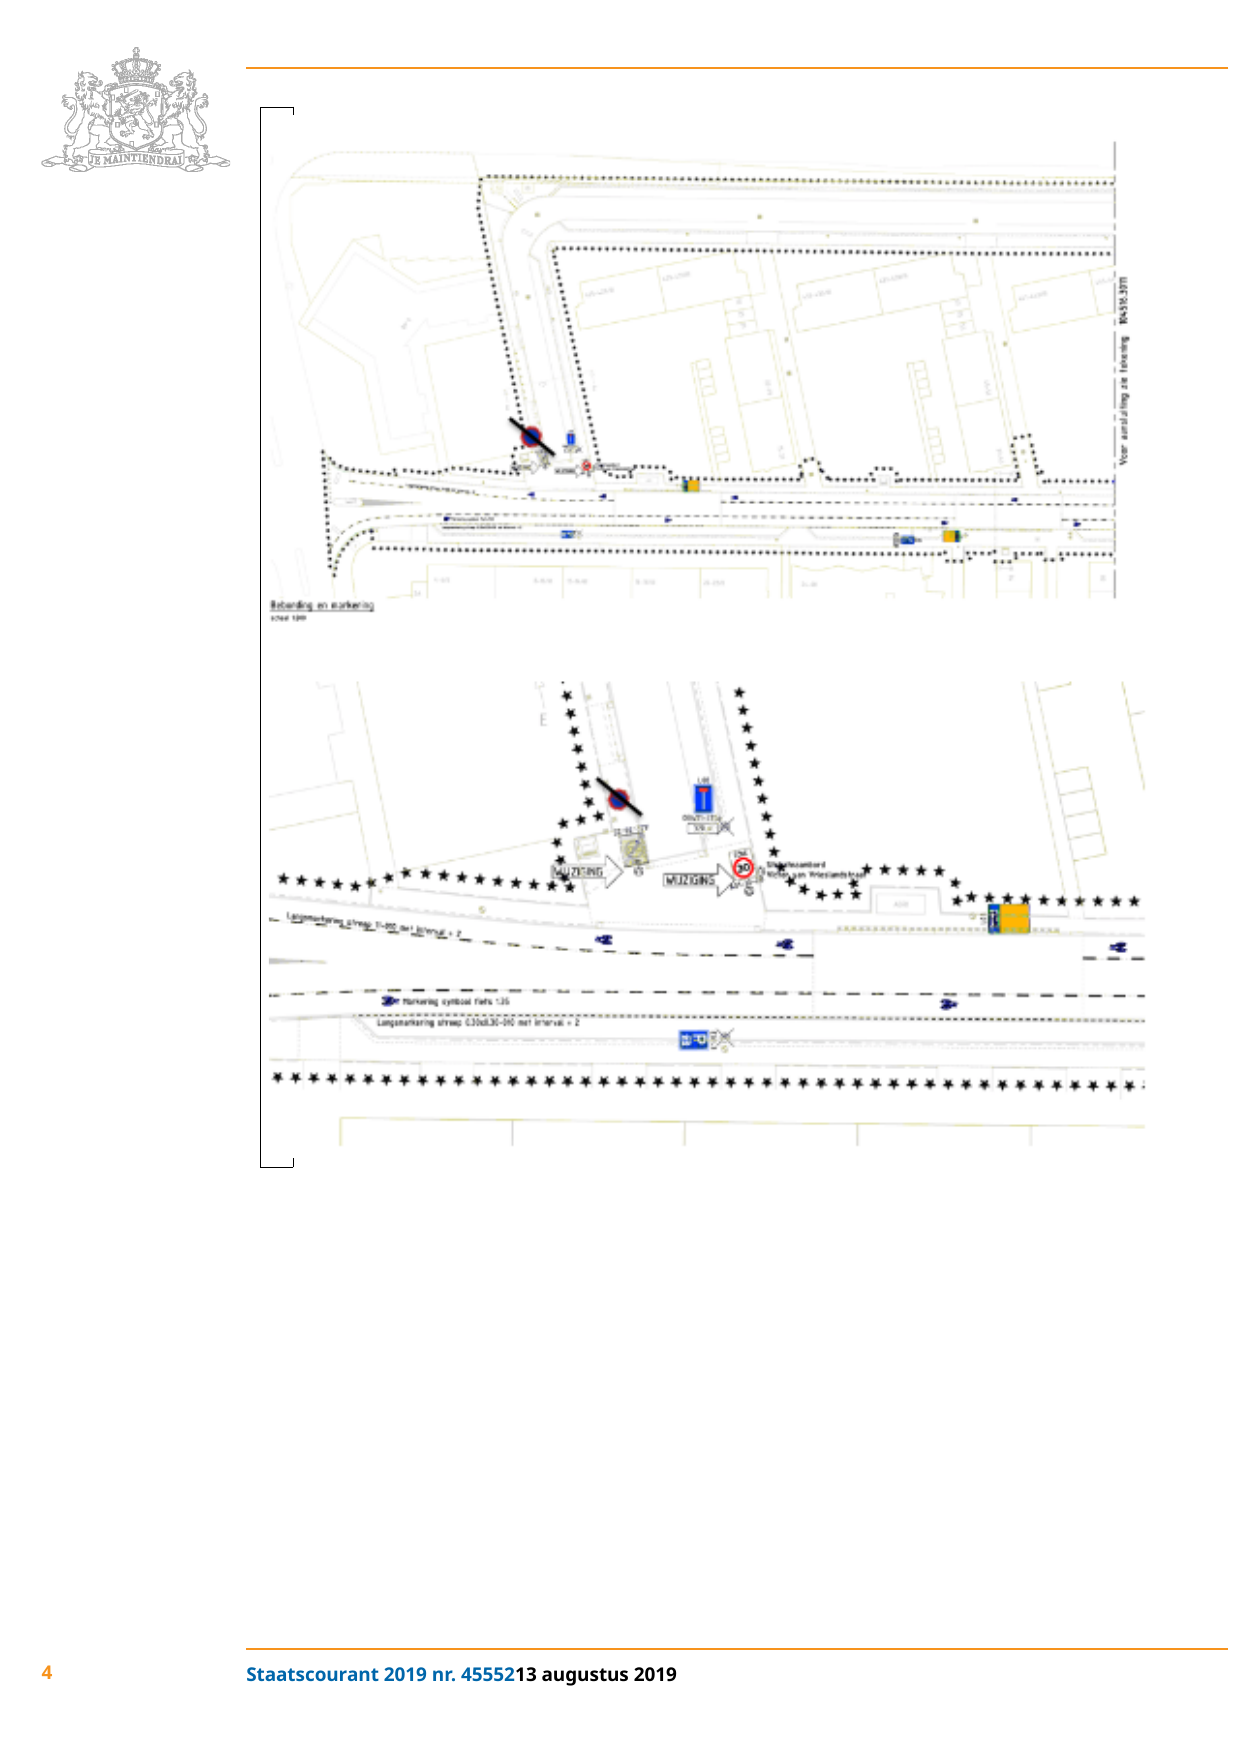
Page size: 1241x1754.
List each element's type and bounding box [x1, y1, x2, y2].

picture [41, 47, 231, 172]
picture [268, 115, 1155, 1158]
